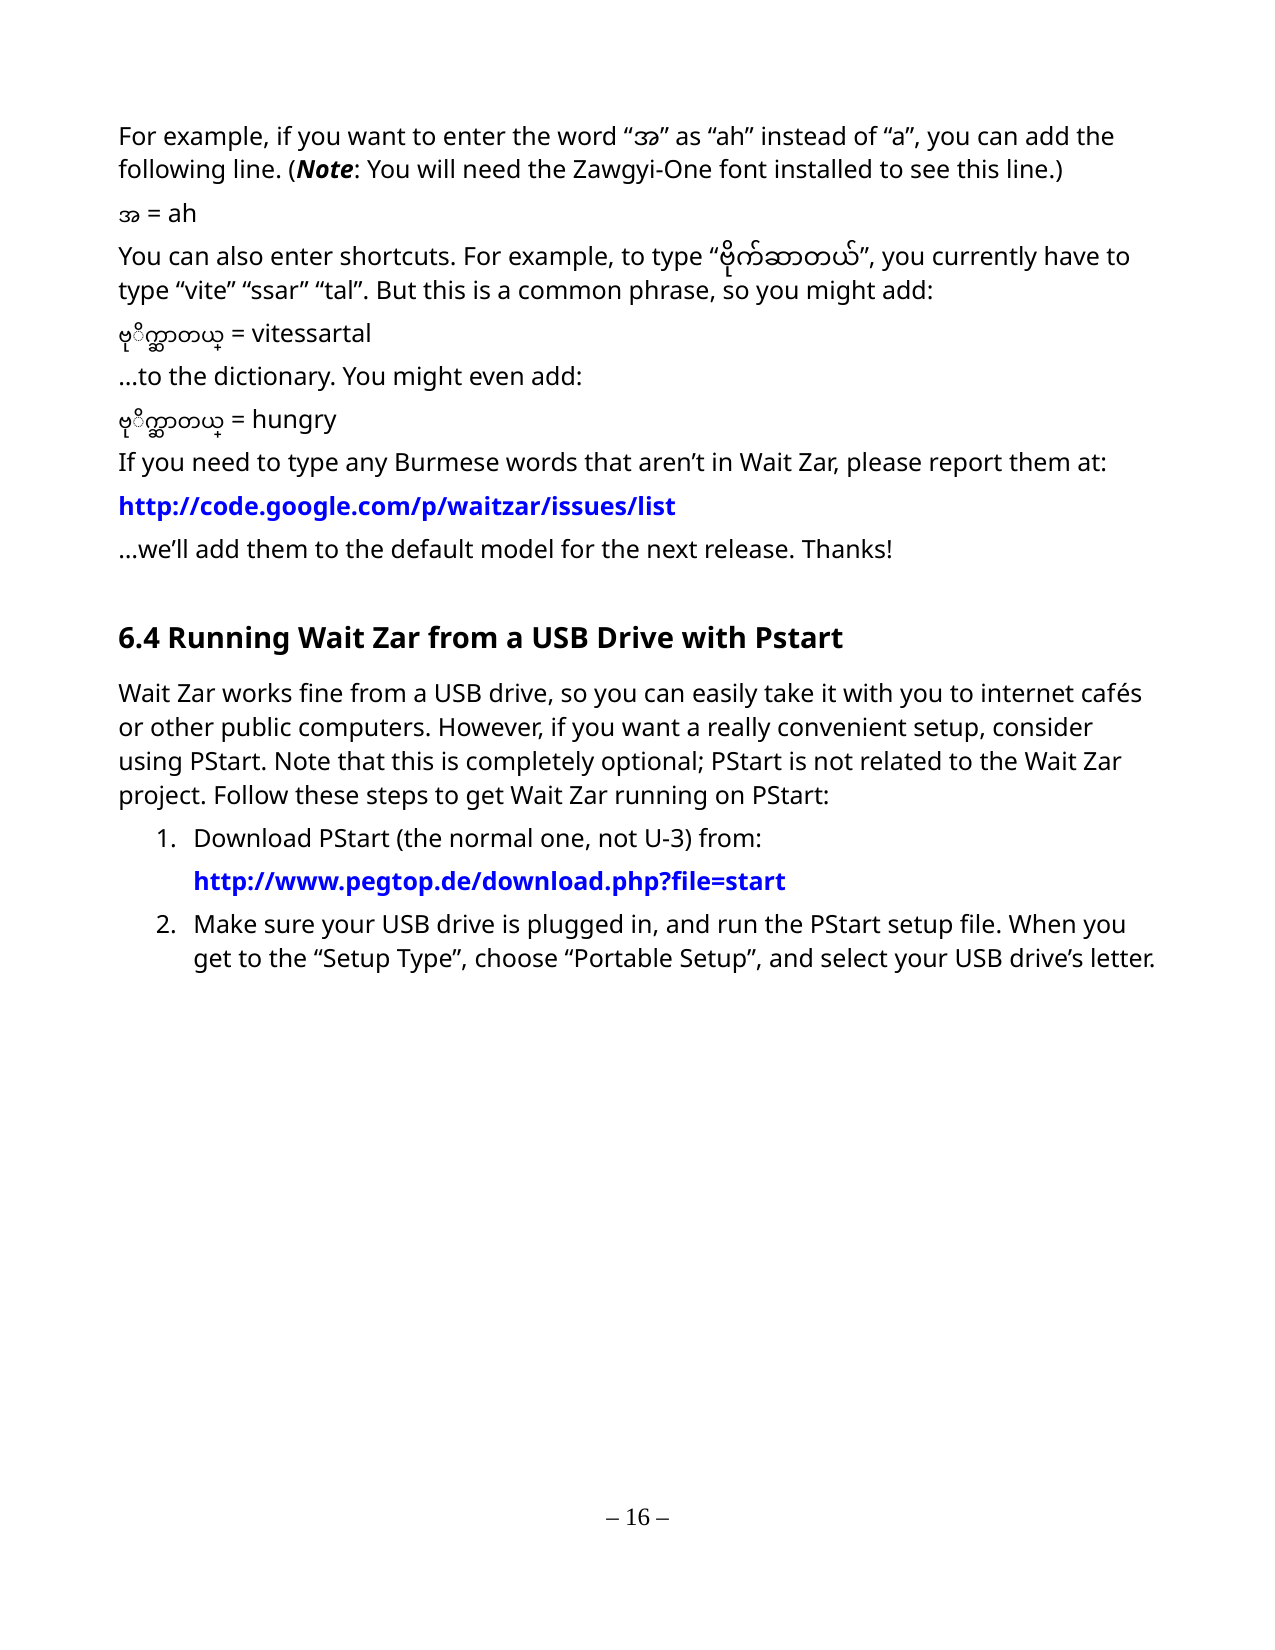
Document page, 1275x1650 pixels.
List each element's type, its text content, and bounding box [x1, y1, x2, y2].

subtitle 6.4 Running Wait Zar from a USB Drive with Pstart [118, 617, 1157, 657]
list http://www.pegtop.de/download.php?file=start [156, 864, 1157, 898]
text If you need to type any Burmese words that aren’t in Wait Zar, please report them at: [118, 445, 1157, 479]
list Download PStart (the normal one, not U-3) from: [156, 821, 1157, 854]
text အ = ah [118, 195, 1157, 229]
text …to the dictionary. You might even add: [118, 359, 1157, 393]
text ဗုိက္ဆာတယ္ = vitessartal [118, 316, 1157, 350]
text Wait Zar works fine from a USB drive, so you can easily take it with you to internet cafés or other public computers. However, if you want a really convenient setup, consider using PStart. Note that this is completely optional; PStart is not related to the Wait Zar project. Follow these steps to get Wait Zar running on PStart: [118, 675, 1157, 811]
text For example, if you want to enter the word “အ” as “ah” instead of “a”, you can add the following line. (Note: You will need the Zawgyi-One font installed to see this line.) [118, 118, 1157, 186]
text You can also enter shortcuts. For example, to type “ဗိုက်ဆာတယ်”, you currently have to type “vite” “ssar” “tal”. But this is a common phrase, so you might add: [118, 238, 1157, 307]
text …we’ll add them to the default model for the next release. Thanks! [118, 531, 1157, 565]
list Make sure your USB drive is plugged in, and run the PStart setup file. When you get to the “Setup Type”, choose “Portable Setup”, and select your USB drive’s letter. [156, 907, 1157, 975]
text ဗုိက္ဆာတယ္ = hungry [118, 402, 1157, 436]
text http://code.google.com/p/waitzar/issues/list [118, 488, 1157, 522]
